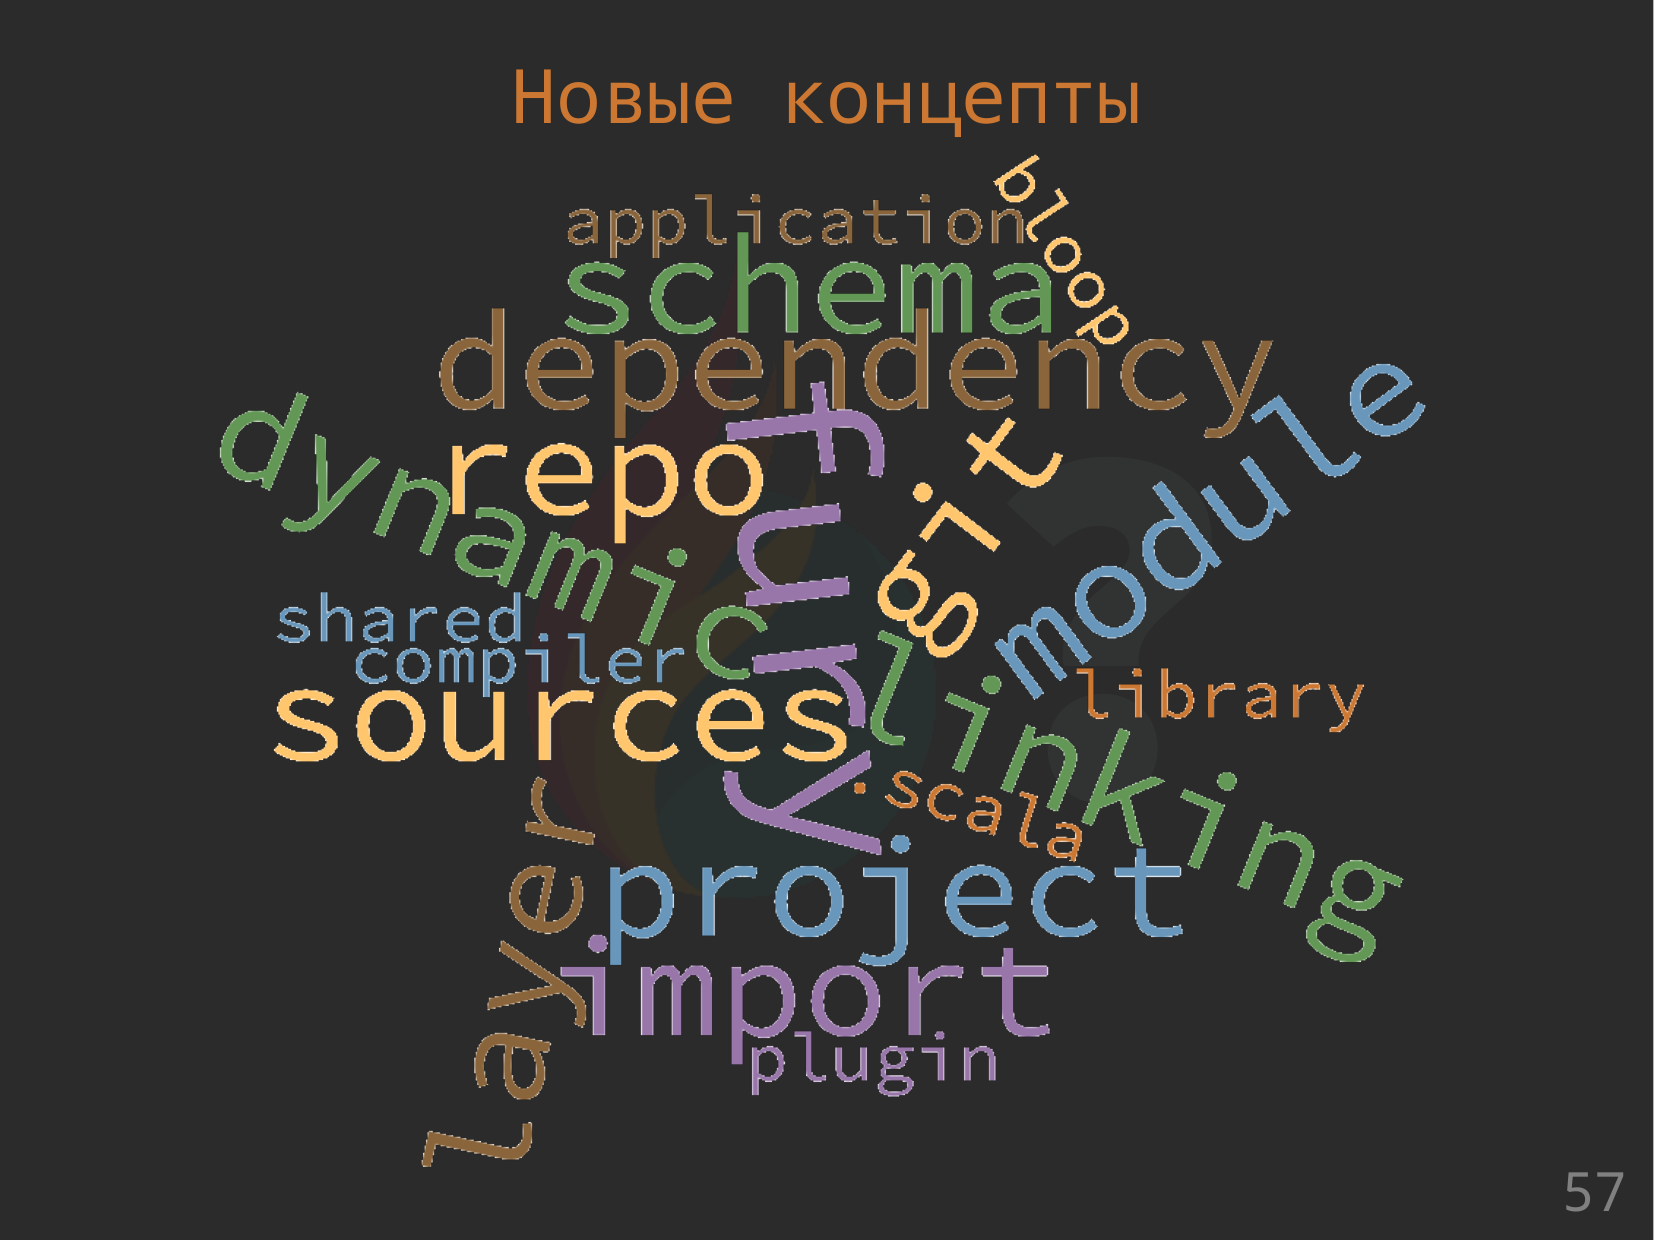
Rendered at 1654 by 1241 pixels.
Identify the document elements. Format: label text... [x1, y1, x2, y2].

text_box Новые концепты [23, 35, 1630, 240]
text_box 57 [1287, 1145, 1642, 1229]
picture [78, 240, 1575, 1182]
